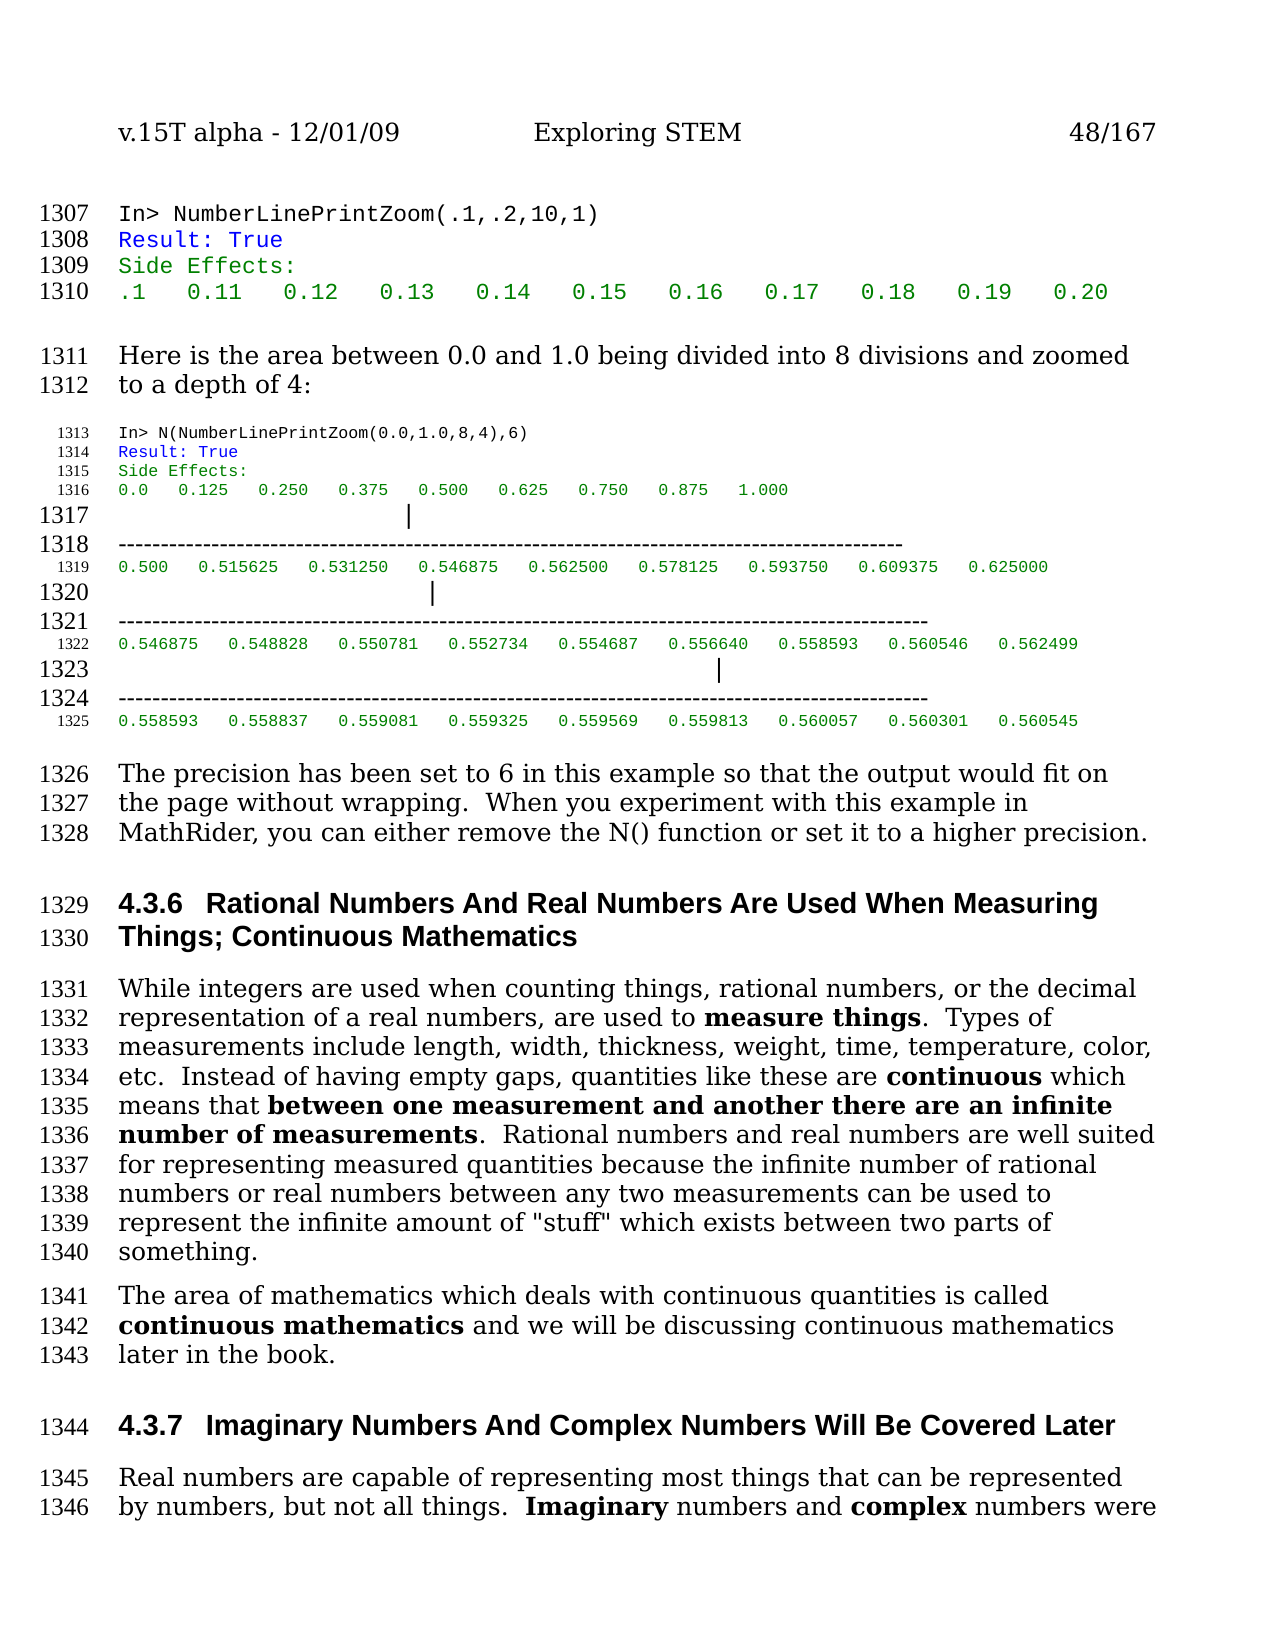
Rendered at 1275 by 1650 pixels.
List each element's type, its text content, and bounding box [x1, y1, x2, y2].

text The area of mathematics which deals with continuous quantities is called continuous mathematics and we will be discussing continuous mathematics later in the book. [118, 1281, 1157, 1369]
text Side Effects: [118, 462, 1157, 481]
text Real numbers are capable of representing most things that can be represented by numbers, but not all things. Imaginary numbers and complex numbers were [118, 1463, 1157, 1521]
text While integers are used when counting things, rational numbers, or the decimal representation of a real numbers, are used to measure things. Types of measurements include length, width, thickness, weight, time, temperature, color, etc. Instead of having empty gaps, quantities like these are continuous which means that between one measurement and another there are an infinite number of measurements. Rational numbers and real numbers are well suited for representing measured quantities because the infinite number of rational numbers or real numbers between any two measurements can be used to represent the infinite amount of "stuff" which exists between two parts of something. [118, 974, 1157, 1266]
subtitle Rational Numbers And Real Numbers Are Used When Measuring Things; Continuous Mathematics [118, 886, 1157, 953]
text | [118, 577, 1157, 606]
text 0.500 0.515625 0.531250 0.546875 0.562500 0.578125 0.593750 0.609375 0.625000 [118, 558, 1157, 577]
text ------------------------------------------------------------------------------------------------ [118, 683, 1157, 713]
text Here is the area between 0.0 and 1.0 being divided into 8 divisions and zoomed to a depth of 4: [118, 341, 1157, 400]
text | [118, 654, 1157, 683]
text | [118, 500, 1157, 529]
text The precision has been set to 6 in this example so that the output would fit on the page without wrapping. When you experiment with this example in MathRider, you can either remove the N() function or set it to a higher precision. [118, 759, 1157, 847]
text 0.558593 0.558837 0.559081 0.559325 0.559569 0.559813 0.560057 0.560301 0.560545 [118, 713, 1157, 732]
text In> NumberLinePrintZoom(.1,.2,10,1) [118, 203, 1157, 229]
text --------------------------------------------------------------------------------------------- [118, 529, 1157, 558]
text Result: True [118, 229, 1157, 254]
text In> N(NumberLinePrintZoom(0.0,1.0,8,4),6) [118, 424, 1157, 443]
text ------------------------------------------------------------------------------------------------ [118, 606, 1157, 636]
text Side Effects: [118, 254, 1157, 281]
text 0.0 0.125 0.250 0.375 0.500 0.625 0.750 0.875 1.000 [118, 481, 1157, 500]
text .1 0.11 0.12 0.13 0.14 0.15 0.16 0.17 0.18 0.19 0.20 [118, 281, 1157, 306]
text Result: True [118, 443, 1157, 462]
text 0.546875 0.548828 0.550781 0.552734 0.554687 0.556640 0.558593 0.560546 0.562499 [118, 636, 1157, 654]
subtitle Imaginary Numbers And Complex Numbers Will Be Covered Later [118, 1408, 1157, 1442]
